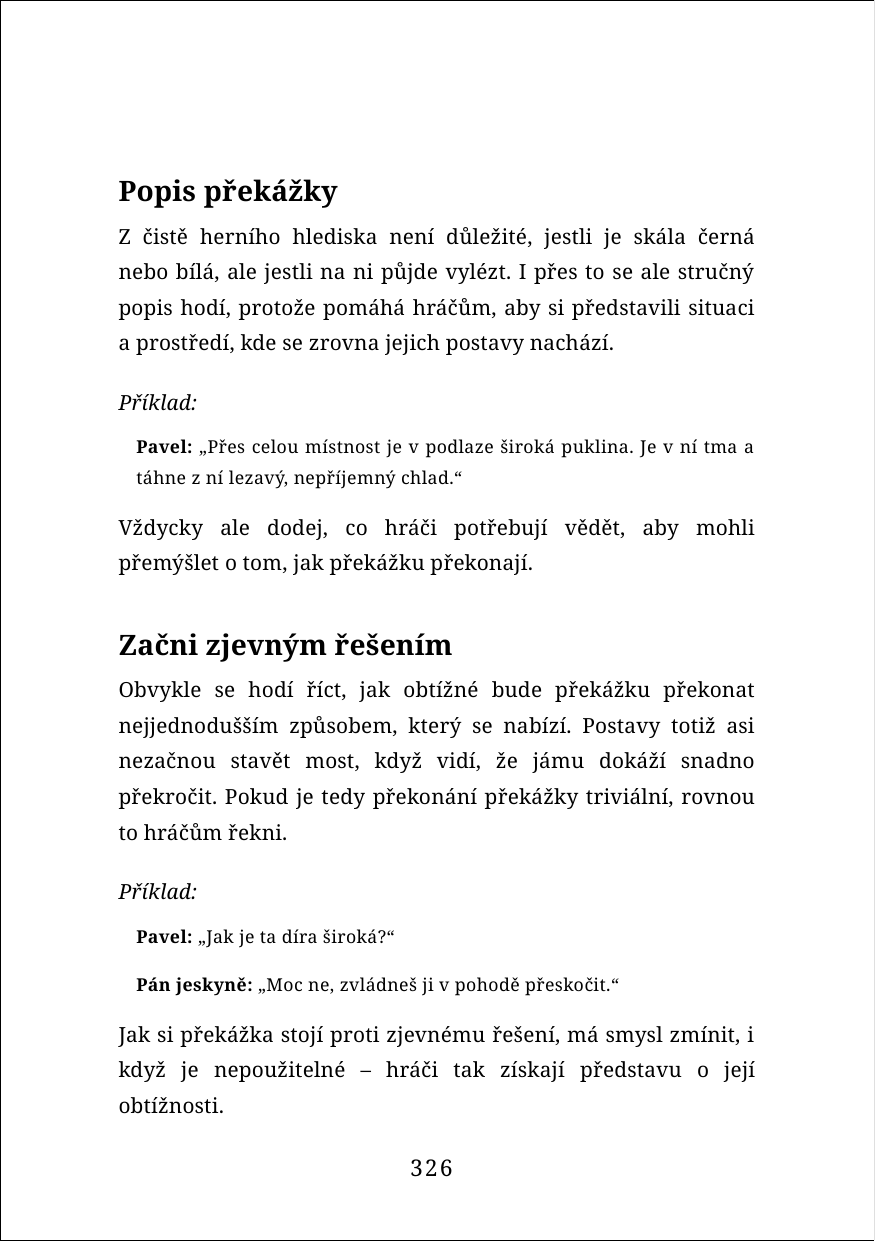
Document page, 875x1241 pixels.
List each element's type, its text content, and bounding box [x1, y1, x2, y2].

text Pán jeskyně: „Moc ne, zvládneš ji v pohodě přeskočit.“ [136, 972, 756, 996]
text Z čistě herního hlediska není důležité, jestli je skála černá nebo bílá, ale jestli na ni půjde vylézt. I přes to se ale stručný popis hodí, protože pomáhá hráčům, aby si představili situaci a prostředí, kde se zrovna jejich postavy nachází. [118, 222, 756, 357]
text Vždycky ale dodej, co hráči potřebují vědět, aby mohli přemýšlet o tom, jak překážku překonají. [118, 513, 756, 577]
subtitle Popis překážky [118, 172, 756, 210]
text Příklad: [118, 877, 756, 905]
text Pavel: „Přes celou místnost je v podlaze široká puklina. Je v ní tma a táhne z ní lezavý, nepříjemný chlad.“ [136, 435, 756, 489]
text Pavel: „Jak je ta díra široká?“ [136, 924, 756, 948]
text Jak si překážka stojí proti zjevnému řešení, má smysl zmínit, i když je nepoužitelné – hráči tak získají představu o její obtížnosti. [118, 1020, 756, 1119]
subtitle Začni zjevným řešením [118, 625, 756, 664]
text Příklad: [118, 388, 756, 416]
text Obvykle se hodí říct, jak obtížné bude překážku překonat nejjednodušším způsobem, který se nabízí. Postavy totiž asi nezačnou stavět most, když vidí, že jámu dokáží snadno překročit. Pokud je tedy překonání překážky triviální, rovnou to hráčům řekni. [118, 676, 756, 846]
